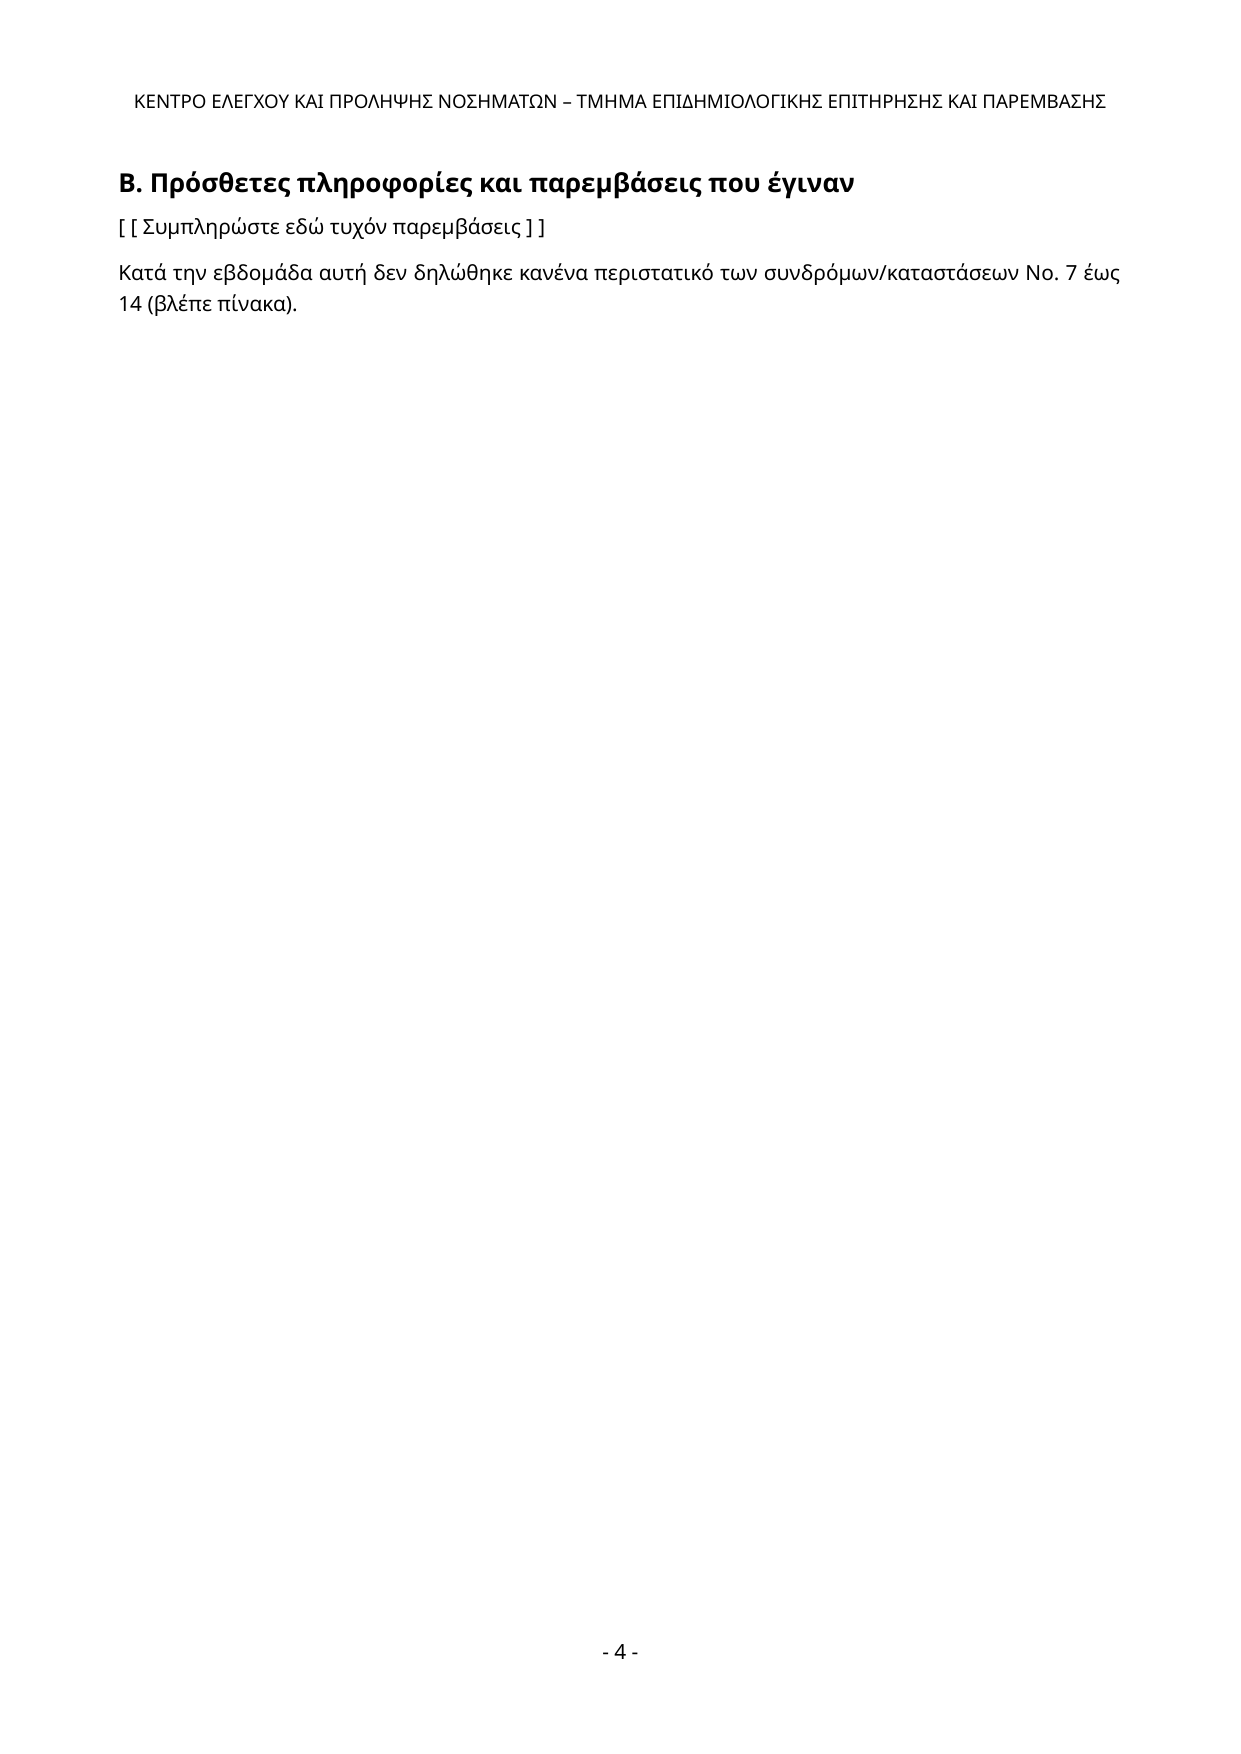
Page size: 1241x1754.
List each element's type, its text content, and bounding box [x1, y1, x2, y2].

subtitle Β. Πρόσθετες πληροφορίες και παρεμβάσεις που έγιναν [118, 164, 1122, 200]
text Κατά την εβδομάδα αυτή δεν δηλώθηκε κανένα περιστατικό των συνδρόμων/καταστάσεων Νο. 7 έως 14 (βλέπε πίνακα). [118, 258, 1122, 318]
text [ [ Συμπληρώστε εδώ τυχόν παρεμβάσεις ] ] [118, 212, 1122, 241]
